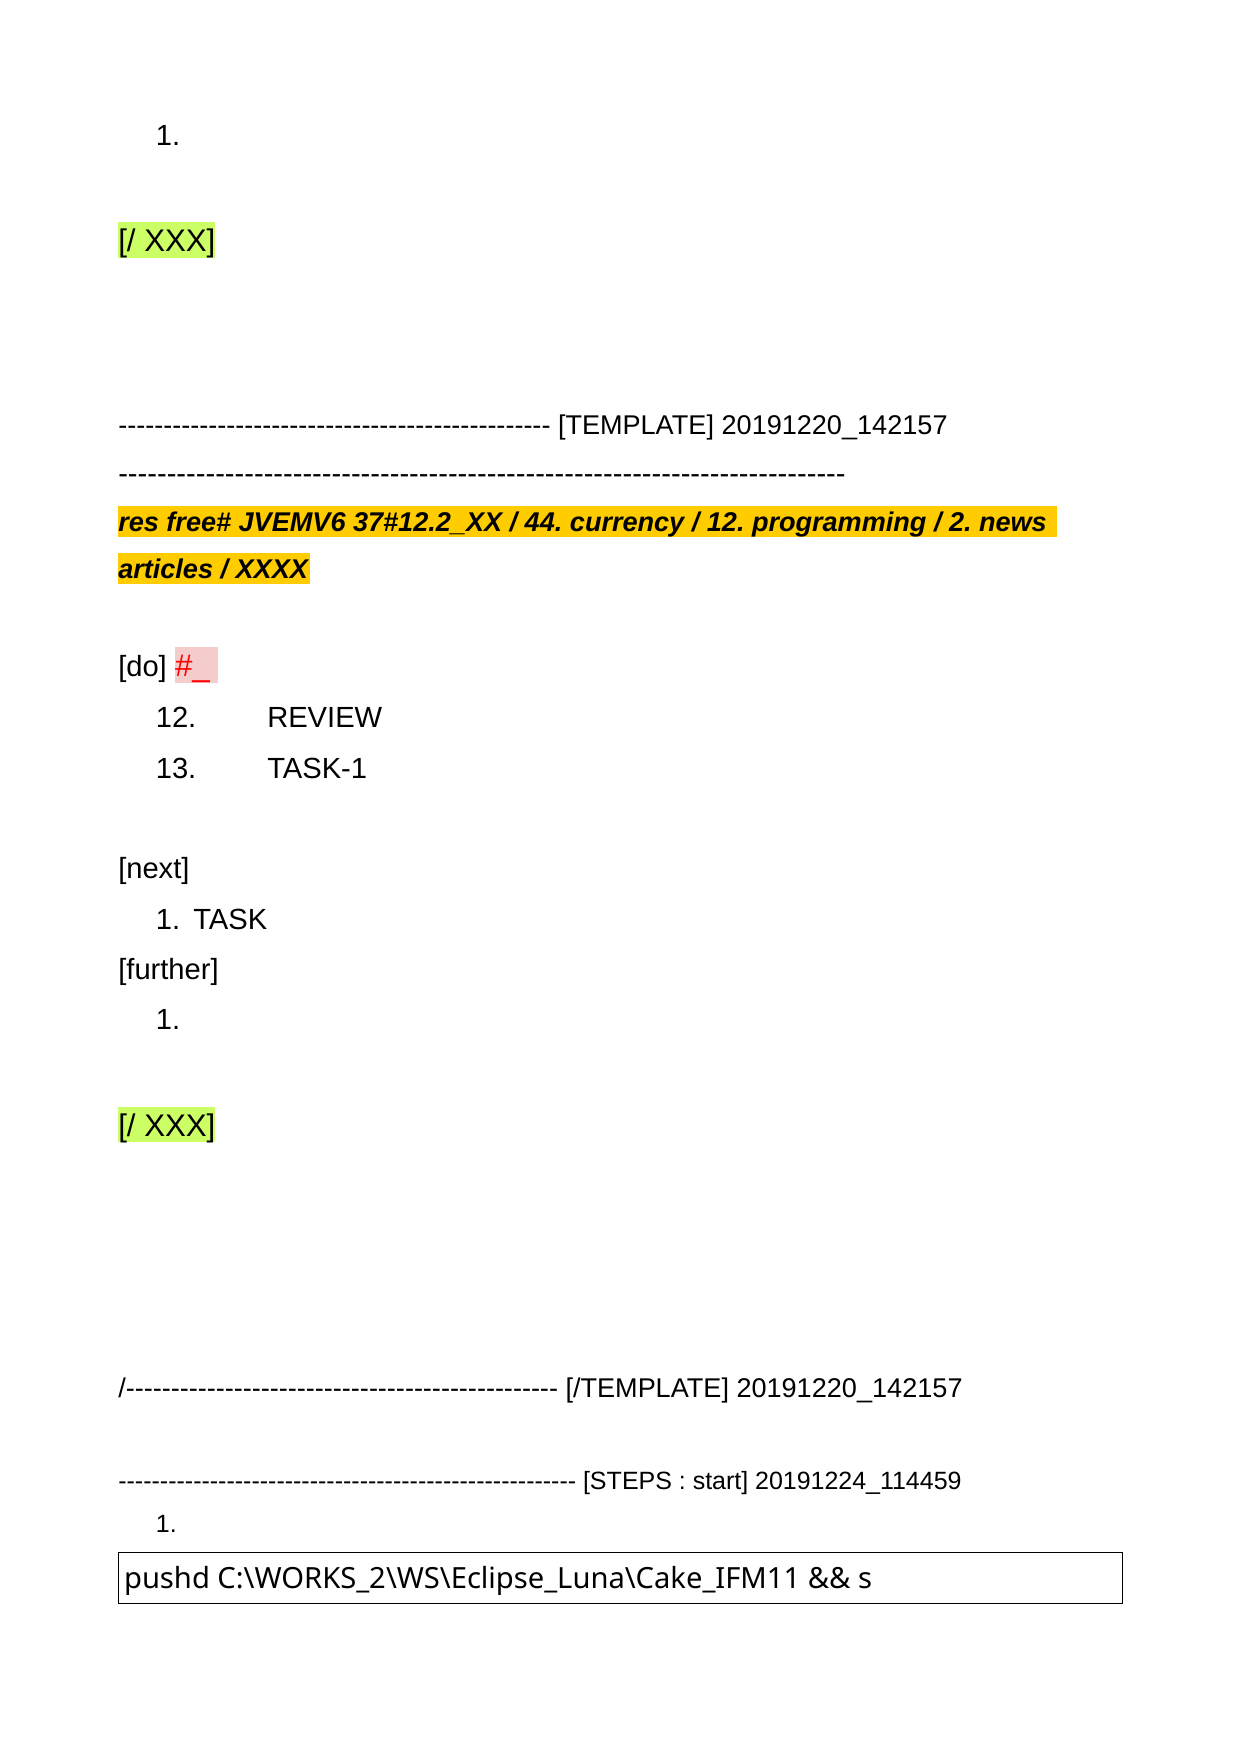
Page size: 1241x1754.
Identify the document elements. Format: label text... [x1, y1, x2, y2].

list TASK-1 [156, 751, 1122, 784]
text ------------------------------------------------------- [STEPS : start] 20191224_114459 [118, 1466, 1122, 1494]
text res free# JVEMV6 37#12.2_XX / 44. currency / 12. programming / 2. news articles / XXXX [118, 506, 1122, 584]
text ------------------------------------------------ [TEMPLATE] 20191220_142157 [118, 409, 1122, 440]
list REVIEW [156, 701, 1122, 734]
table_header pushd C:\WORKS_2\WS\Eclipse_Luna\Cake_IFM11 && s [119, 1553, 1122, 1603]
text --------------------------------------------------------------------------- [118, 456, 1122, 489]
text /------------------------------------------------ [/TEMPLATE] 20191220_142157 [118, 1372, 1122, 1403]
text [next] [118, 851, 1122, 885]
text [/ XXX] [118, 1053, 1122, 1142]
text [do] #_ [118, 647, 1122, 683]
list TASK [156, 902, 1122, 935]
text [further] [118, 952, 1122, 986]
text [/ XXX] [118, 168, 1122, 258]
